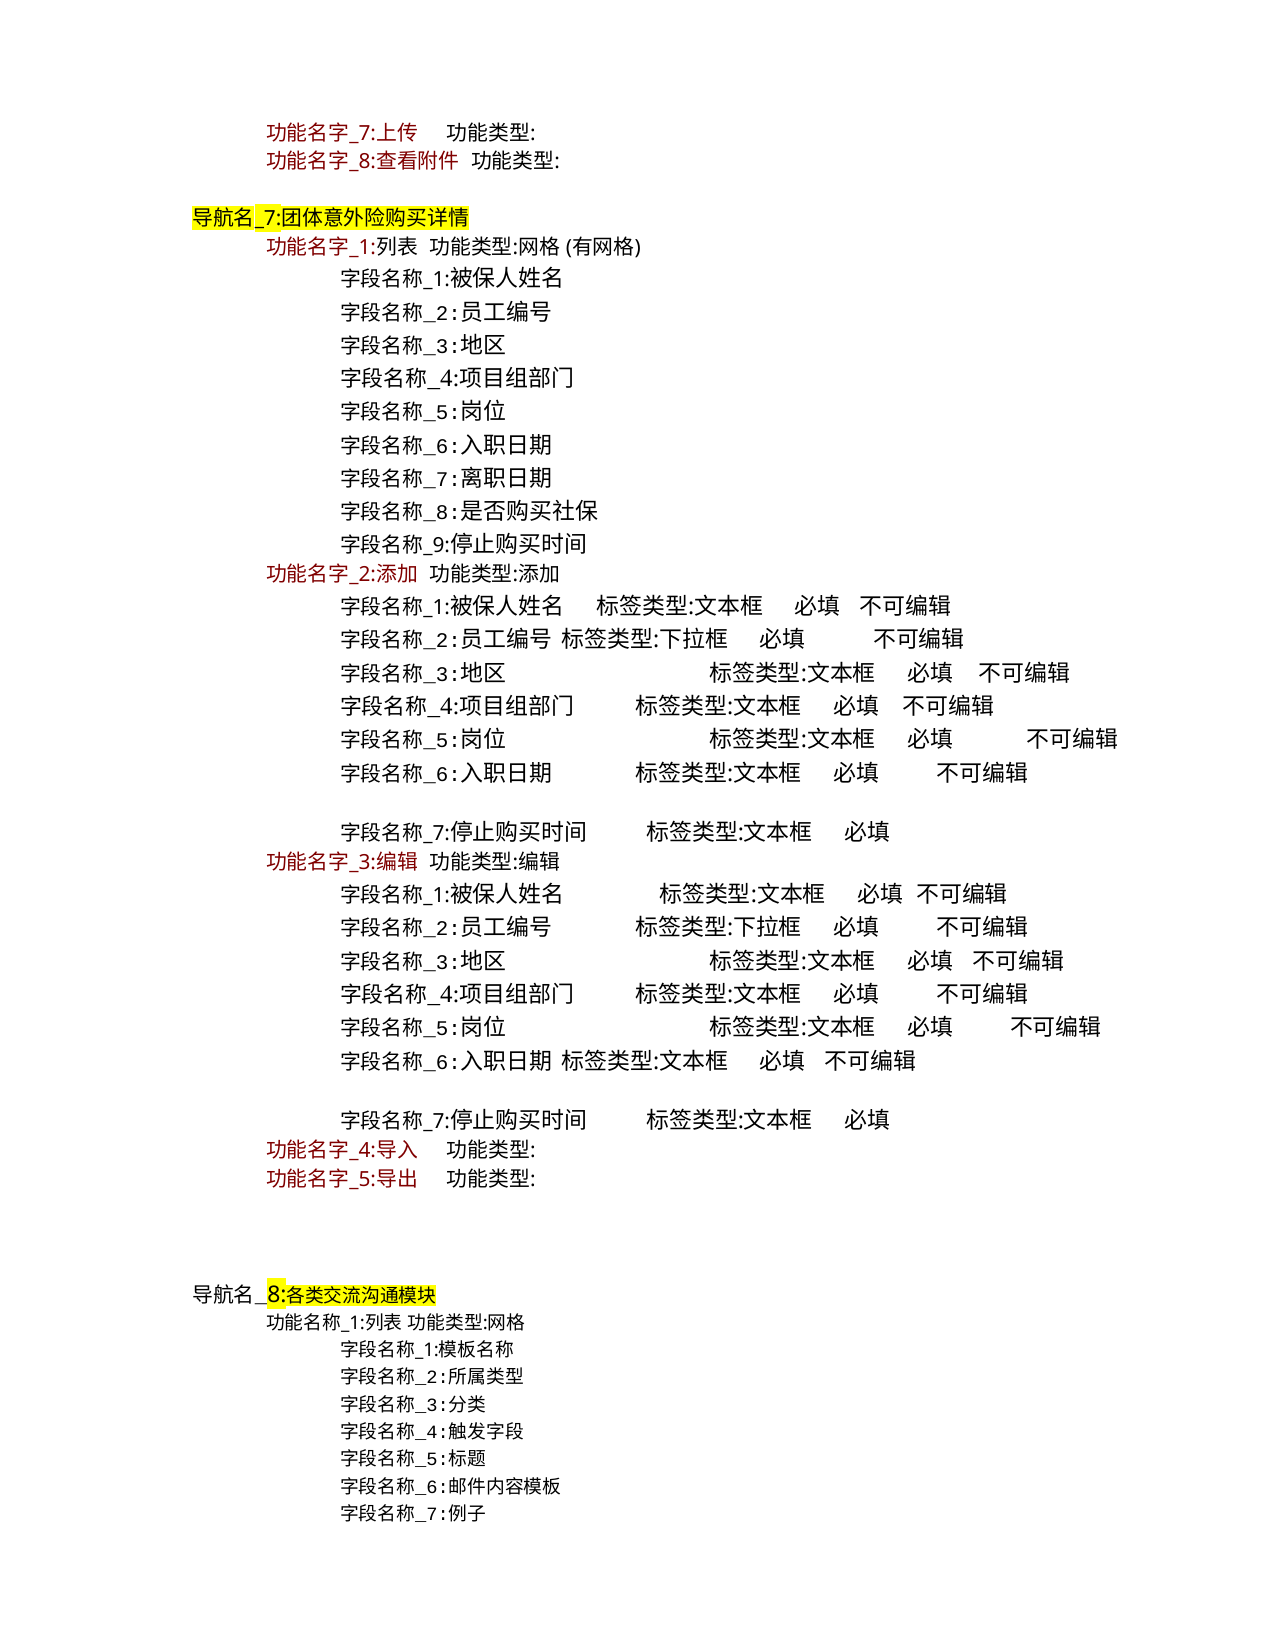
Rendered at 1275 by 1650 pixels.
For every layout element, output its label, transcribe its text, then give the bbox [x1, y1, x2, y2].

text 字段名称_1:被保人姓名 标签类型:文本框 必填 不可编辑 [118, 876, 1157, 909]
text 字段名称_7:离职日期 [118, 460, 1157, 493]
text 导航名_8:各类交流沟通模块 [118, 1278, 1157, 1309]
text 字段名称_7:例子 [118, 1499, 1157, 1526]
text 字段名称_5:标题 [118, 1444, 1157, 1471]
text 字段名称_4:项目组部门 [118, 360, 1157, 393]
text 字段名称_2:所属类型 [118, 1362, 1157, 1389]
text 字段名称_9:停止购买时间 [118, 526, 1157, 559]
text 功能名字_8:查看附件 功能类型: [118, 147, 1157, 175]
text 功能名字_5:导出 功能类型: [118, 1164, 1157, 1192]
text 功能名字_2:添加 功能类型:添加 [118, 559, 1157, 588]
text 字段名称_3:地区 标签类型:文本框 必填 不可编辑 [118, 943, 1157, 976]
text 字段名称_1:被保人姓名 标签类型:文本框 必填 不可编辑 [118, 588, 1157, 621]
text 字段名称_6:邮件内容模板 [118, 1471, 1157, 1499]
text 字段名称_3:地区 [118, 327, 1157, 360]
text 字段名称_3:分类 [118, 1389, 1157, 1417]
text 功能名称_1:列表 功能类型:网格 [118, 1309, 1157, 1334]
text 字段名称_6:入职日期 [118, 426, 1157, 460]
text 字段名称_4:项目组部门 标签类型:文本框 必填 不可编辑 [118, 976, 1157, 1009]
text 字段名称_1:被保人姓名 [118, 260, 1157, 293]
text 功能名字_7:上传 功能类型: [118, 118, 1157, 147]
text 功能名字_1:列表 功能类型:网格 (有网格) [118, 232, 1157, 260]
text 字段名称_5:岗位 [118, 393, 1157, 426]
text 字段名称_7:停止购买时间 标签类型:文本框 必填 [118, 816, 1157, 847]
text 功能名字_4:导入 功能类型: [118, 1136, 1157, 1164]
text 字段名称_7:停止购买时间 标签类型:文本框 必填 [118, 1104, 1157, 1136]
text 字段名称_2:员工编号 标签类型:下拉框 必填 不可编辑 [118, 909, 1157, 943]
text 字段名称_6:入职日期 标签类型:文本框 必填 不可编辑 [118, 1043, 1157, 1104]
text 字段名称_2:员工编号 [118, 293, 1157, 327]
text 字段名称_3:地区 标签类型:文本框 必填 不可编辑 [118, 654, 1157, 688]
text 字段名称_2:员工编号 标签类型:下拉框 必填 不可编辑 [118, 621, 1157, 654]
text 字段名称_4:项目组部门 标签类型:文本框 必填 不可编辑 [118, 688, 1157, 721]
text 字段名称_6:入职日期 标签类型:文本框 必填 不可编辑 [118, 754, 1157, 816]
text 字段名称_1:模板名称 [118, 1334, 1157, 1362]
text 字段名称_4:触发字段 [118, 1417, 1157, 1444]
text 导航名_7:团体意外险购买详情 [118, 203, 1157, 232]
text 字段名称_8:是否购买社保 [118, 493, 1157, 526]
text 功能名字_3:编辑 功能类型:编辑 [118, 847, 1157, 876]
text 字段名称_5:岗位 标签类型:文本框 必填 不可编辑 [118, 721, 1157, 754]
text 字段名称_5:岗位 标签类型:文本框 必填 不可编辑 [118, 1009, 1157, 1043]
